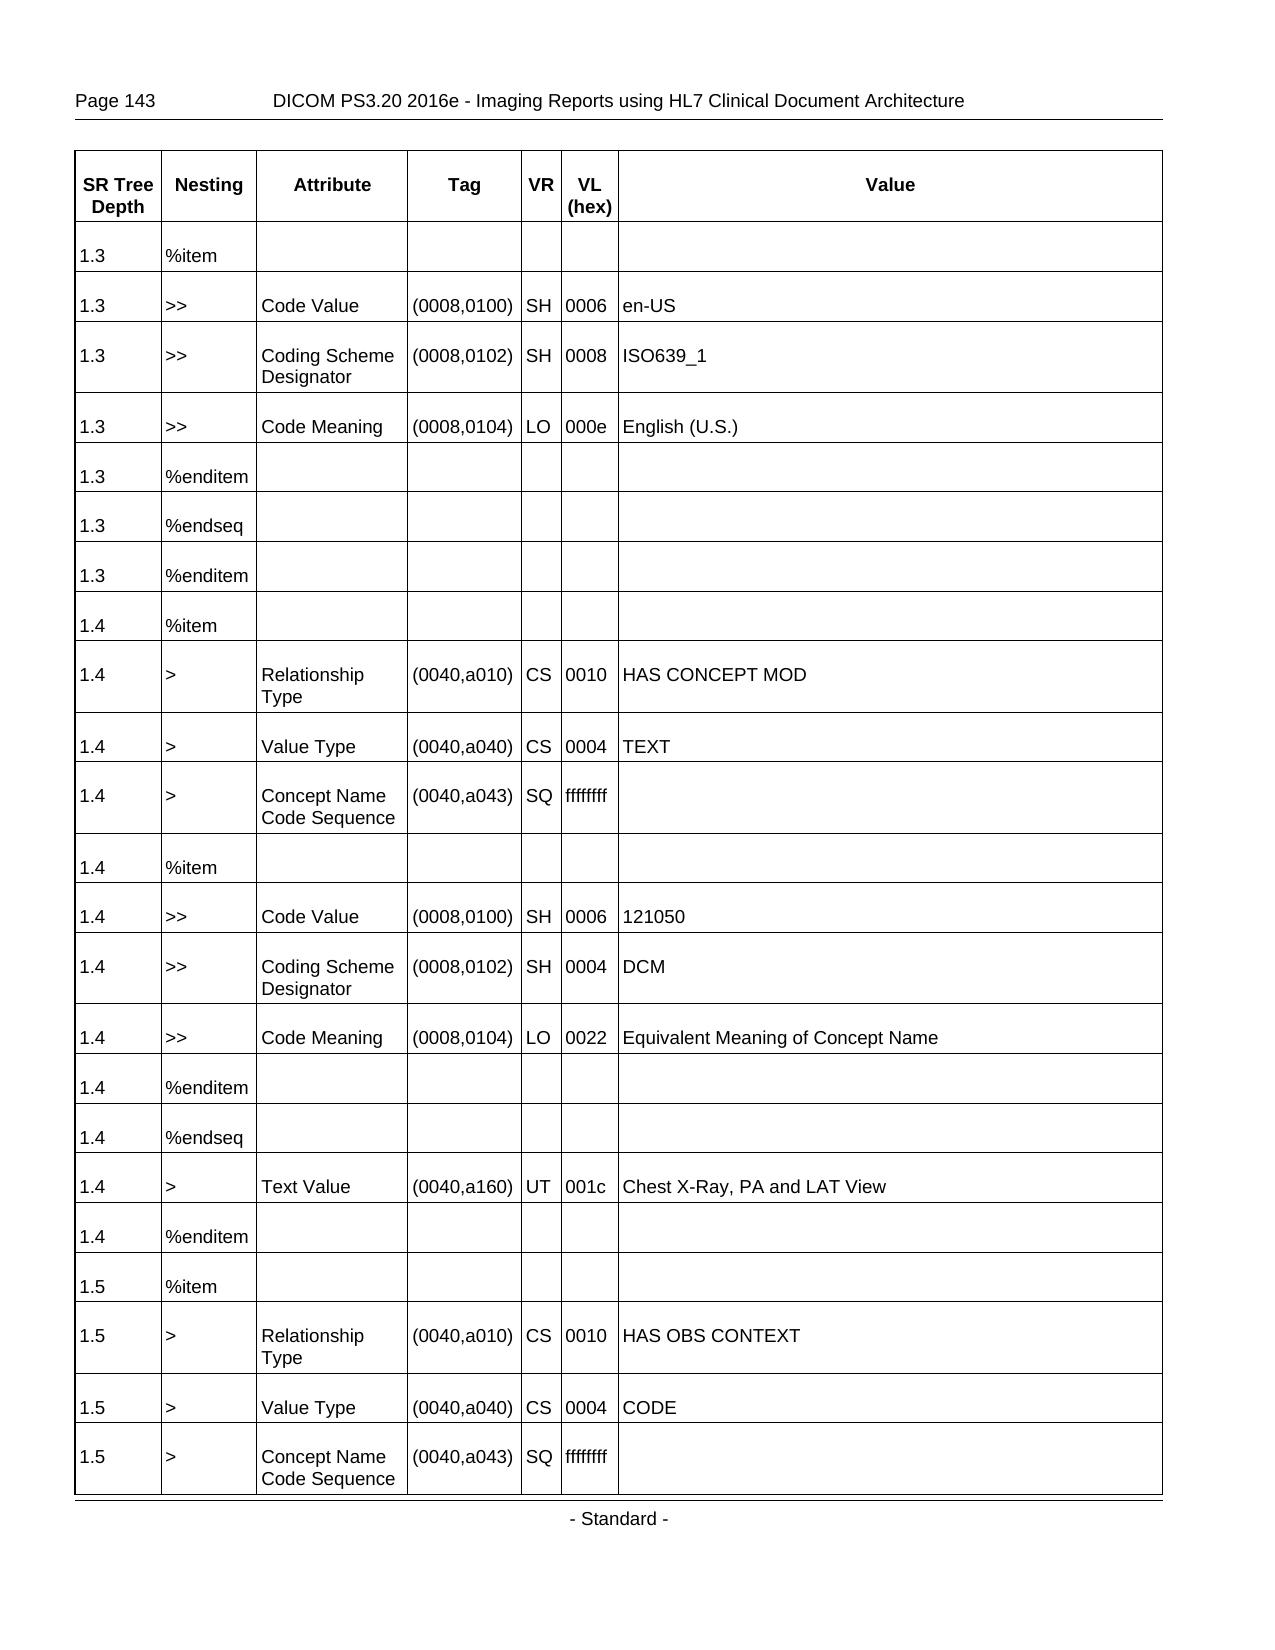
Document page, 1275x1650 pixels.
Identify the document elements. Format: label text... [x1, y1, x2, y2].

table_cell [562, 1054, 618, 1102]
table_cell TEXT [619, 713, 1162, 761]
table_cell Value Type [257, 713, 407, 761]
table_cell English (U.S.) [619, 393, 1162, 442]
table_cell SQ [522, 762, 561, 832]
table_cell > [162, 1374, 256, 1422]
table_cell HAS CONCEPT MOD [619, 641, 1162, 712]
table_cell [522, 1203, 561, 1252]
table_cell ffffffff [562, 1423, 618, 1493]
table_cell [562, 1203, 618, 1252]
table_cell [408, 1203, 521, 1252]
table_cell [408, 1104, 521, 1152]
table_cell CS [522, 1374, 561, 1422]
table_header VL (hex) [562, 151, 618, 221]
table_cell [408, 443, 521, 491]
table_cell 1.4 [76, 933, 161, 1003]
table_cell LO [522, 393, 561, 442]
table_cell >> [162, 933, 256, 1003]
table_cell ISO639_1 [619, 322, 1162, 392]
table_cell ffffffff [562, 762, 618, 832]
table_cell [562, 542, 618, 591]
table_cell 0004 [562, 1374, 618, 1422]
table_cell (0040,a040) [408, 713, 521, 761]
table_cell [522, 542, 561, 591]
table_cell (0008,0100) [408, 883, 521, 932]
table_cell CS [522, 713, 561, 761]
table_cell [619, 834, 1162, 882]
table_cell en-US [619, 272, 1162, 321]
table_cell 121050 [619, 883, 1162, 932]
table_cell 0010 [562, 1302, 618, 1372]
table_cell 1.4 [76, 1104, 161, 1152]
table_cell (0008,0102) [408, 933, 521, 1003]
table_cell 1.5 [76, 1374, 161, 1422]
table_cell > [162, 1423, 256, 1493]
table_cell Value Type [257, 1374, 407, 1422]
table_header Nesting [162, 151, 256, 221]
table_cell [257, 1104, 407, 1152]
table_cell > [162, 1302, 256, 1372]
table_cell SH [522, 933, 561, 1003]
table_cell [619, 1104, 1162, 1152]
table_cell Code Meaning [257, 393, 407, 442]
table_cell [619, 1203, 1162, 1252]
table_cell 1.4 [76, 592, 161, 640]
table_cell 1.4 [76, 713, 161, 761]
table_cell 0008 [562, 322, 618, 392]
table_cell [408, 834, 521, 882]
table_cell >> [162, 1004, 256, 1053]
table_cell Concept Name Code Sequence [257, 762, 407, 832]
table_cell [562, 1104, 618, 1152]
table_cell [562, 443, 618, 491]
table_cell CS [522, 641, 561, 712]
table_cell Coding Scheme Designator [257, 322, 407, 392]
table_cell 1.3 [76, 393, 161, 442]
table_cell 0006 [562, 883, 618, 932]
table_cell 0004 [562, 933, 618, 1003]
table_cell Coding Scheme Designator [257, 933, 407, 1003]
table_header Value [619, 151, 1162, 221]
table_cell [408, 542, 521, 591]
table_cell 000e [562, 393, 618, 442]
table_cell HAS OBS CONTEXT [619, 1302, 1162, 1372]
table_cell 1.3 [76, 322, 161, 392]
table_cell 1.3 [76, 222, 161, 271]
table_cell [257, 834, 407, 882]
table_cell > [162, 641, 256, 712]
table_cell %endseq [162, 1104, 256, 1152]
table_cell 1.5 [76, 1302, 161, 1372]
table_cell [619, 592, 1162, 640]
table_cell [408, 1253, 521, 1301]
table_cell >> [162, 393, 256, 442]
table_cell %enditem [162, 443, 256, 491]
table_cell [257, 492, 407, 541]
table_header Tag [408, 151, 521, 221]
table_cell (0008,0104) [408, 393, 521, 442]
table_cell [522, 222, 561, 271]
table_cell [619, 443, 1162, 491]
table_cell [619, 542, 1162, 591]
table_cell %endseq [162, 492, 256, 541]
table_cell [257, 222, 407, 271]
table_cell 1.5 [76, 1253, 161, 1301]
table_cell 1.3 [76, 443, 161, 491]
table_cell 0010 [562, 641, 618, 712]
table_cell [408, 592, 521, 640]
table_cell (0008,0100) [408, 272, 521, 321]
table_cell %item [162, 834, 256, 882]
table_cell LO [522, 1004, 561, 1053]
table_cell DCM [619, 933, 1162, 1003]
table_cell (0040,a043) [408, 762, 521, 832]
table_cell (0008,0104) [408, 1004, 521, 1053]
table_cell 0004 [562, 713, 618, 761]
table_cell 1.3 [76, 542, 161, 591]
table_cell [257, 1203, 407, 1252]
table_cell 1.4 [76, 641, 161, 712]
table_cell [562, 1253, 618, 1301]
table_cell %enditem [162, 1203, 256, 1252]
table_cell [408, 1054, 521, 1102]
table_cell %item [162, 222, 256, 271]
table_cell [522, 834, 561, 882]
table_cell UT [522, 1153, 561, 1202]
table_cell Relationship Type [257, 641, 407, 712]
table_cell [257, 1253, 407, 1301]
table_cell [522, 492, 561, 541]
table_cell [522, 592, 561, 640]
table_header VR [522, 151, 561, 221]
table_cell [257, 443, 407, 491]
table_cell SH [522, 883, 561, 932]
table_cell %enditem [162, 1054, 256, 1102]
table_cell > [162, 713, 256, 761]
table_cell [562, 492, 618, 541]
table_cell Chest X-Ray, PA and LAT View [619, 1153, 1162, 1202]
table_header SR Tree Depth [76, 151, 161, 221]
table_cell [522, 1253, 561, 1301]
table_cell Concept Name Code Sequence [257, 1423, 407, 1493]
table_cell 1.4 [76, 1054, 161, 1102]
table_cell [562, 222, 618, 271]
table_header Attribute [257, 151, 407, 221]
table_cell [408, 492, 521, 541]
table_cell [522, 1054, 561, 1102]
table_cell [619, 492, 1162, 541]
table_cell Relationship Type [257, 1302, 407, 1372]
table_cell [562, 834, 618, 882]
table_cell [257, 592, 407, 640]
table_cell [522, 443, 561, 491]
table_cell %item [162, 592, 256, 640]
table_cell 1.4 [76, 834, 161, 882]
table_cell (0040,a010) [408, 1302, 521, 1372]
table_cell [522, 1104, 561, 1152]
table_cell Code Value [257, 272, 407, 321]
table_cell (0040,a040) [408, 1374, 521, 1422]
table_cell 1.4 [76, 762, 161, 832]
table_cell 1.3 [76, 492, 161, 541]
table_cell [619, 1423, 1162, 1493]
table_cell 1.5 [76, 1423, 161, 1493]
table_cell SQ [522, 1423, 561, 1493]
table_cell 0006 [562, 272, 618, 321]
table_cell >> [162, 883, 256, 932]
table_cell 1.4 [76, 1004, 161, 1053]
table_cell %enditem [162, 542, 256, 591]
table_cell %item [162, 1253, 256, 1301]
table_cell CODE [619, 1374, 1162, 1422]
table_cell SH [522, 322, 561, 392]
table_cell SH [522, 272, 561, 321]
table_cell Code Meaning [257, 1004, 407, 1053]
table_cell (0008,0102) [408, 322, 521, 392]
table_cell CS [522, 1302, 561, 1372]
table_cell > [162, 762, 256, 832]
table_cell [619, 222, 1162, 271]
table_cell [619, 762, 1162, 832]
table_cell [408, 222, 521, 271]
table_cell 001c [562, 1153, 618, 1202]
table_cell >> [162, 322, 256, 392]
table_cell [257, 542, 407, 591]
table_cell Equivalent Meaning of Concept Name [619, 1004, 1162, 1053]
table_cell 1.4 [76, 1203, 161, 1252]
table_cell 0022 [562, 1004, 618, 1053]
table_cell [562, 592, 618, 640]
table_cell 1.4 [76, 883, 161, 932]
table_cell Text Value [257, 1153, 407, 1202]
table_cell [619, 1054, 1162, 1102]
table_cell >> [162, 272, 256, 321]
table_cell Code Value [257, 883, 407, 932]
table_cell > [162, 1153, 256, 1202]
table_cell 1.3 [76, 272, 161, 321]
table_cell [257, 1054, 407, 1102]
table_cell [619, 1253, 1162, 1301]
table_cell 1.4 [76, 1153, 161, 1202]
table_cell (0040,a160) [408, 1153, 521, 1202]
table_cell (0040,a043) [408, 1423, 521, 1493]
table_cell (0040,a010) [408, 641, 521, 712]
